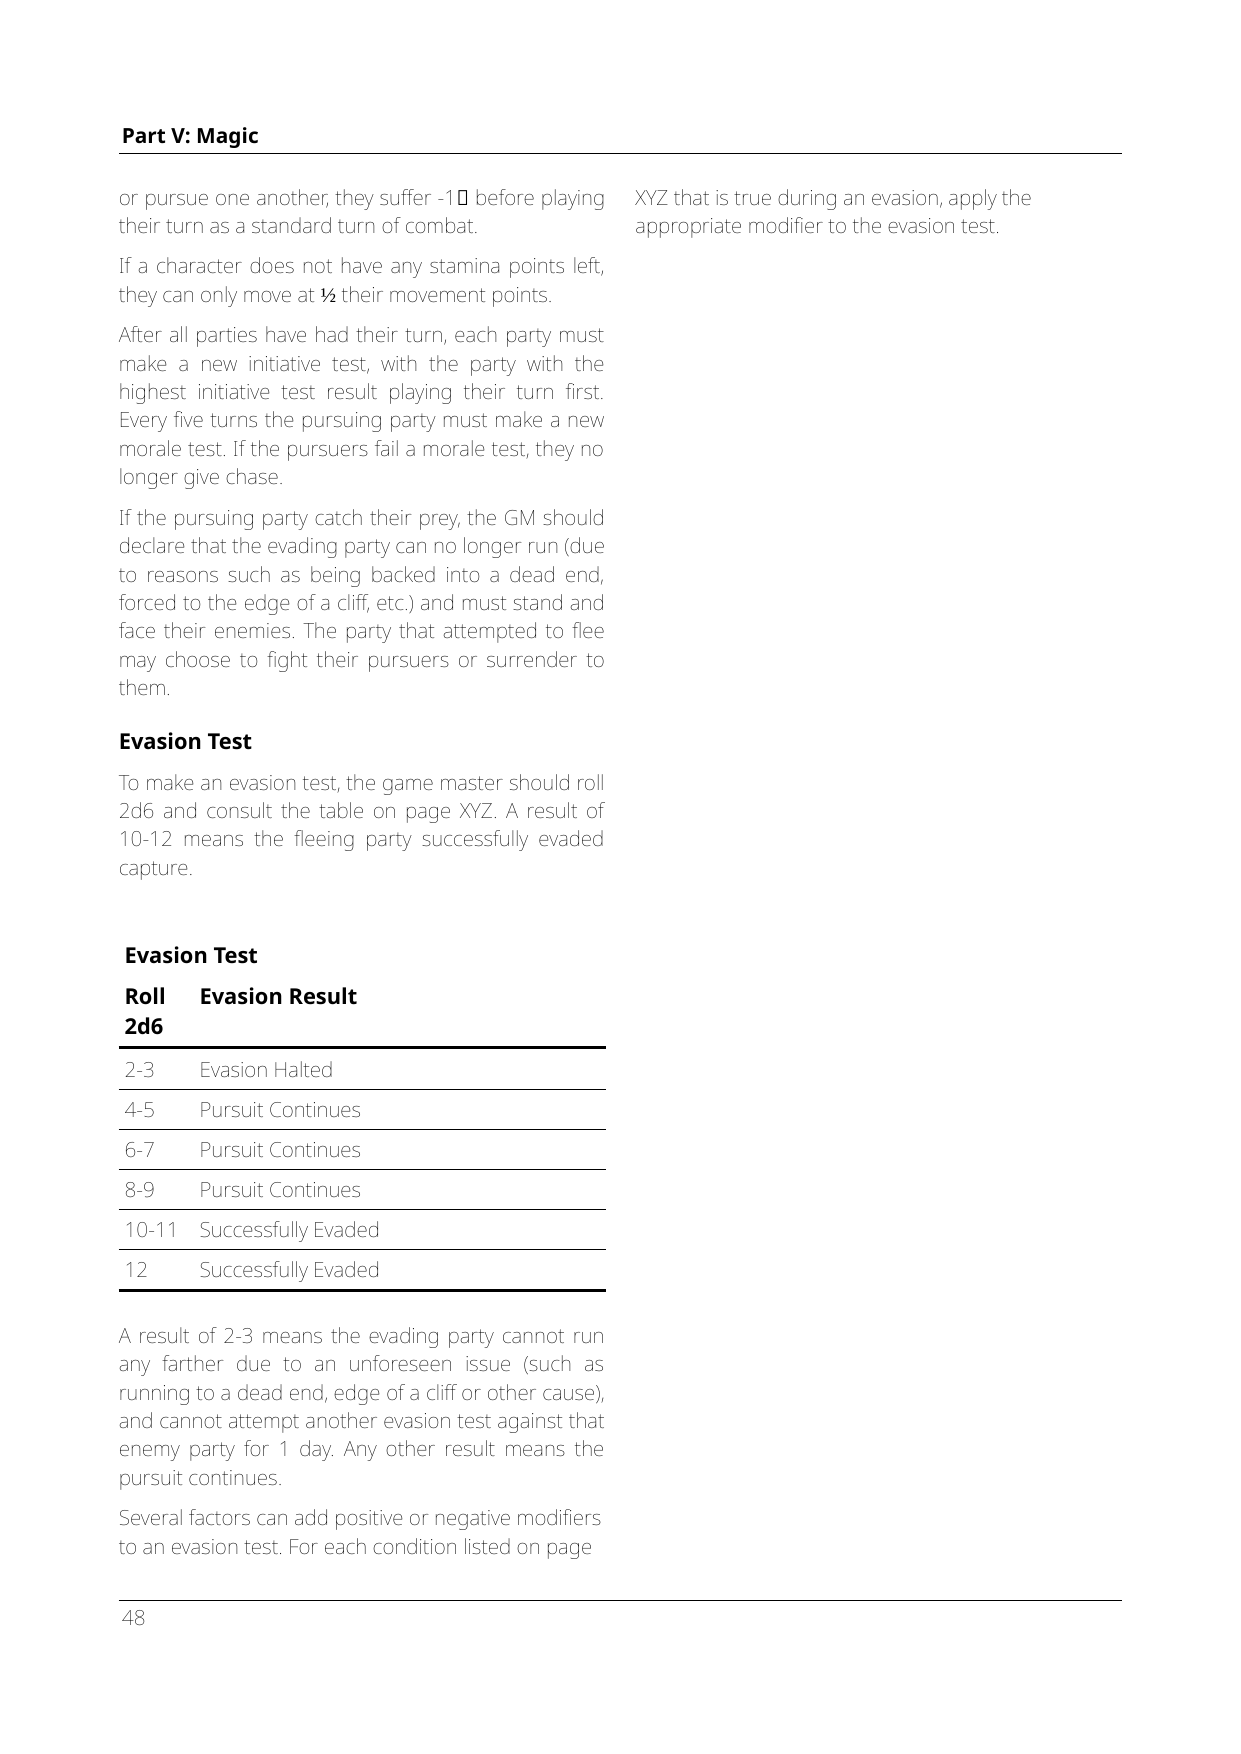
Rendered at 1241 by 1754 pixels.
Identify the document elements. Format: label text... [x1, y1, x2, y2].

table_cell 10-11 [119, 1210, 193, 1249]
table_cell Evasion Result [194, 975, 606, 1046]
table_header Evasion Test [119, 934, 606, 975]
table_cell 2-3 [119, 1049, 193, 1089]
text After all parties have had their turn, each party must make a new initiative test, with the party with the highest initiative test result playing their turn first. Every five turns the pursuing party must make a new morale test. If the pursuers fail a morale test, they no longer give chase. [118, 320, 605, 491]
table_cell 12 [119, 1250, 193, 1289]
table_cell Pursuit Continues [194, 1170, 606, 1209]
table_cell 6-7 [119, 1130, 193, 1169]
table_cell Successfully Evaded [194, 1250, 606, 1289]
text Several factors can add positive or negative modifiers to an evasion test. For each condition listed on page [118, 1503, 605, 1560]
table_cell Evasion Halted [194, 1049, 606, 1089]
text XYZ that is true during an evasion, apply the appropriate modifier to the evasion test. [635, 183, 1122, 239]
table_cell Successfully Evaded [194, 1210, 606, 1249]
table_cell 8-9 [119, 1170, 193, 1209]
text A result of 2-3 means the evading party cannot run any farther due to an unforeseen issue (such as running to a dead end, edge of a cliff or other cause), and cannot attempt another evasion test against that enemy party for 1 day. Any other result means the pursuit continues. [118, 1321, 605, 1491]
text If a character does not have any stamina points left, they can only move at ½ their movement points. [118, 251, 605, 308]
text or pursue one another, they suffer -1 before playing their turn as a standard turn of combat. [118, 183, 605, 239]
table_cell 4-5 [119, 1090, 193, 1129]
text Evasion Test [118, 726, 605, 756]
table_cell Pursuit Continues [194, 1090, 606, 1129]
text If the pursuing party catch their prey, the GM should declare that the evading party can no longer run (due to reasons such as being backed into a dead end, forced to the edge of a cliff, etc.) and must stand and face their enemies. The party that attempted to flee may choose to fight their pursuers or surrender to them. [118, 503, 605, 702]
table_cell Pursuit Continues [194, 1130, 606, 1169]
text To make an evasion test, the game master should roll 2d6 and consult the table on page XYZ. A result of 10-12 means the fleeing party successfully evaded capture. [118, 768, 605, 881]
table_cell Roll 2d6 [119, 975, 193, 1046]
